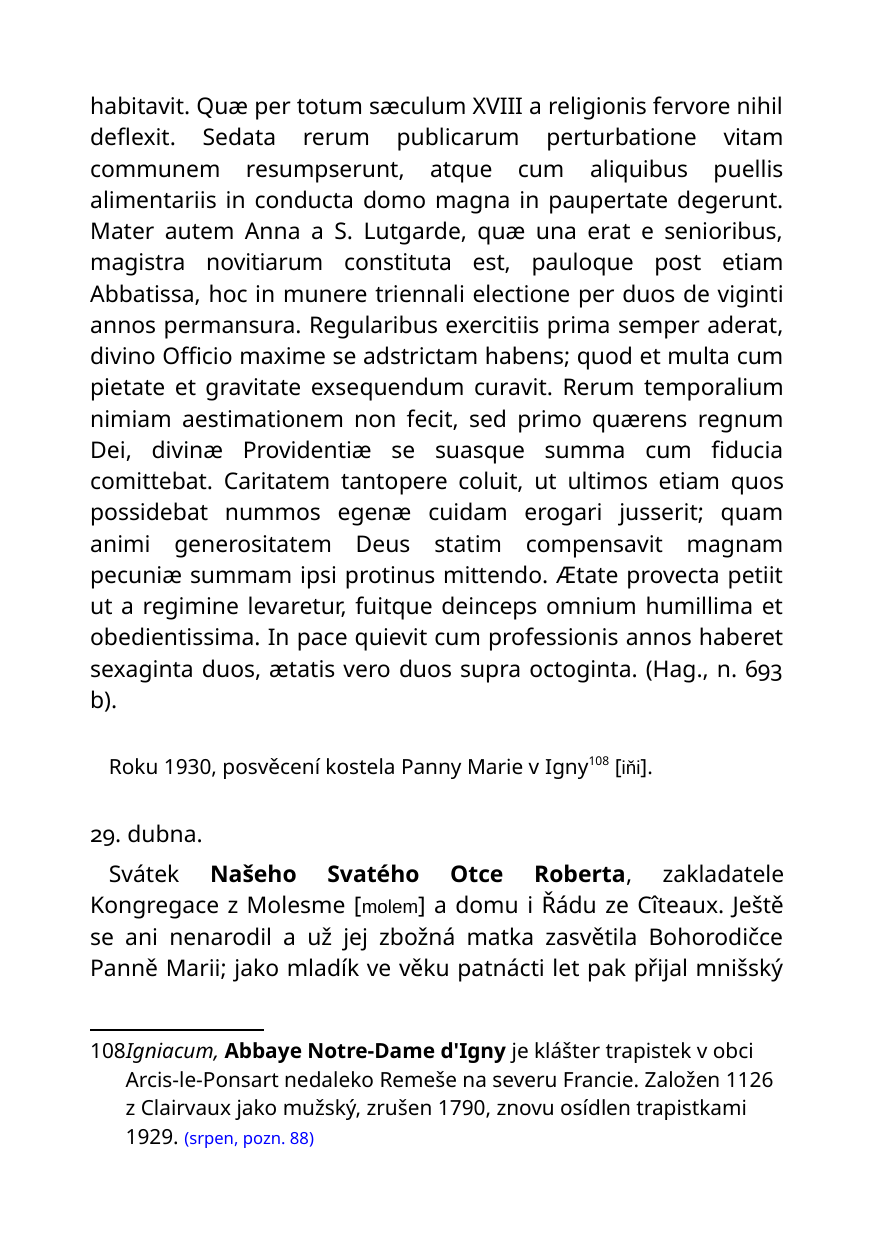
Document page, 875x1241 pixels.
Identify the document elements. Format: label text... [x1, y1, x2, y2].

text habitavit. Quæ per totum sæculum XVIII a religionis fervore nihil deflexit. Sedata rerum publicarum perturbatione vitam communem resumpserunt, atque cum aliquibus puellis alimentariis in conducta domo magna in paupertate degerunt. Mater autem Anna a S. Lutgarde, quæ una erat e senioribus, magistra novitiarum constituta est, pauloque post etiam Abbatissa, hoc in munere triennali electione per duos de viginti annos permansura. Regularibus exercitiis prima semper aderat, divino Officio maxime se adstrictam habens; quod et multa cum pietate et gravitate exse­quendum curavit. Rerum temporalium nimiam aestimationem non fecit, sed primo quærens regnum Dei, divinæ Providentiæ se suasque summa cum fiducia comittebat. Caritatem tanto­pere coluit, ut ultimos etiam quos possidebat nummos egenæ cuidam erogari jusserit; quam animi generositatem Deus statim compensavit magnam pecuniæ summam ipsi protinus mittendo. Ætate provecta petiit ut a regimine levaretur, fuitque deinceps omnium humillima et obedientissima. In pace quievit cum professionis annos haberet sexaginta duos, ætatis vero duos supra octoginta. (Hag., n. 693 b). [90, 90, 784, 715]
text Svátek Našeho Svatého Otce Roberta, zakladatele Kongregace z Molesme [molem] a domu i Řádu ze Cîteaux. Ještě se ani nenarodil a už jej zbožná matka zasvětila Bohorodičce Panně Marii; jako mladík ve věku patnácti let pak přijal mnišský [90, 858, 784, 983]
text Igniacum, Abbaye Notre-Dame d'Igny je klášter trapistek v obci Arcis-le-Ponsart nedaleko Remeše na severu Francie. Založen 1126 z Clairvaux jako mužský, zrušen 1790, znovu osídlen trapistkami 1929. (srpen, pozn. 88) [90, 1036, 784, 1150]
text Roku 1930, posvěcení kostela Panny Marie v Igny [iňi]. [90, 752, 784, 781]
text 29. dubna. [90, 818, 784, 849]
